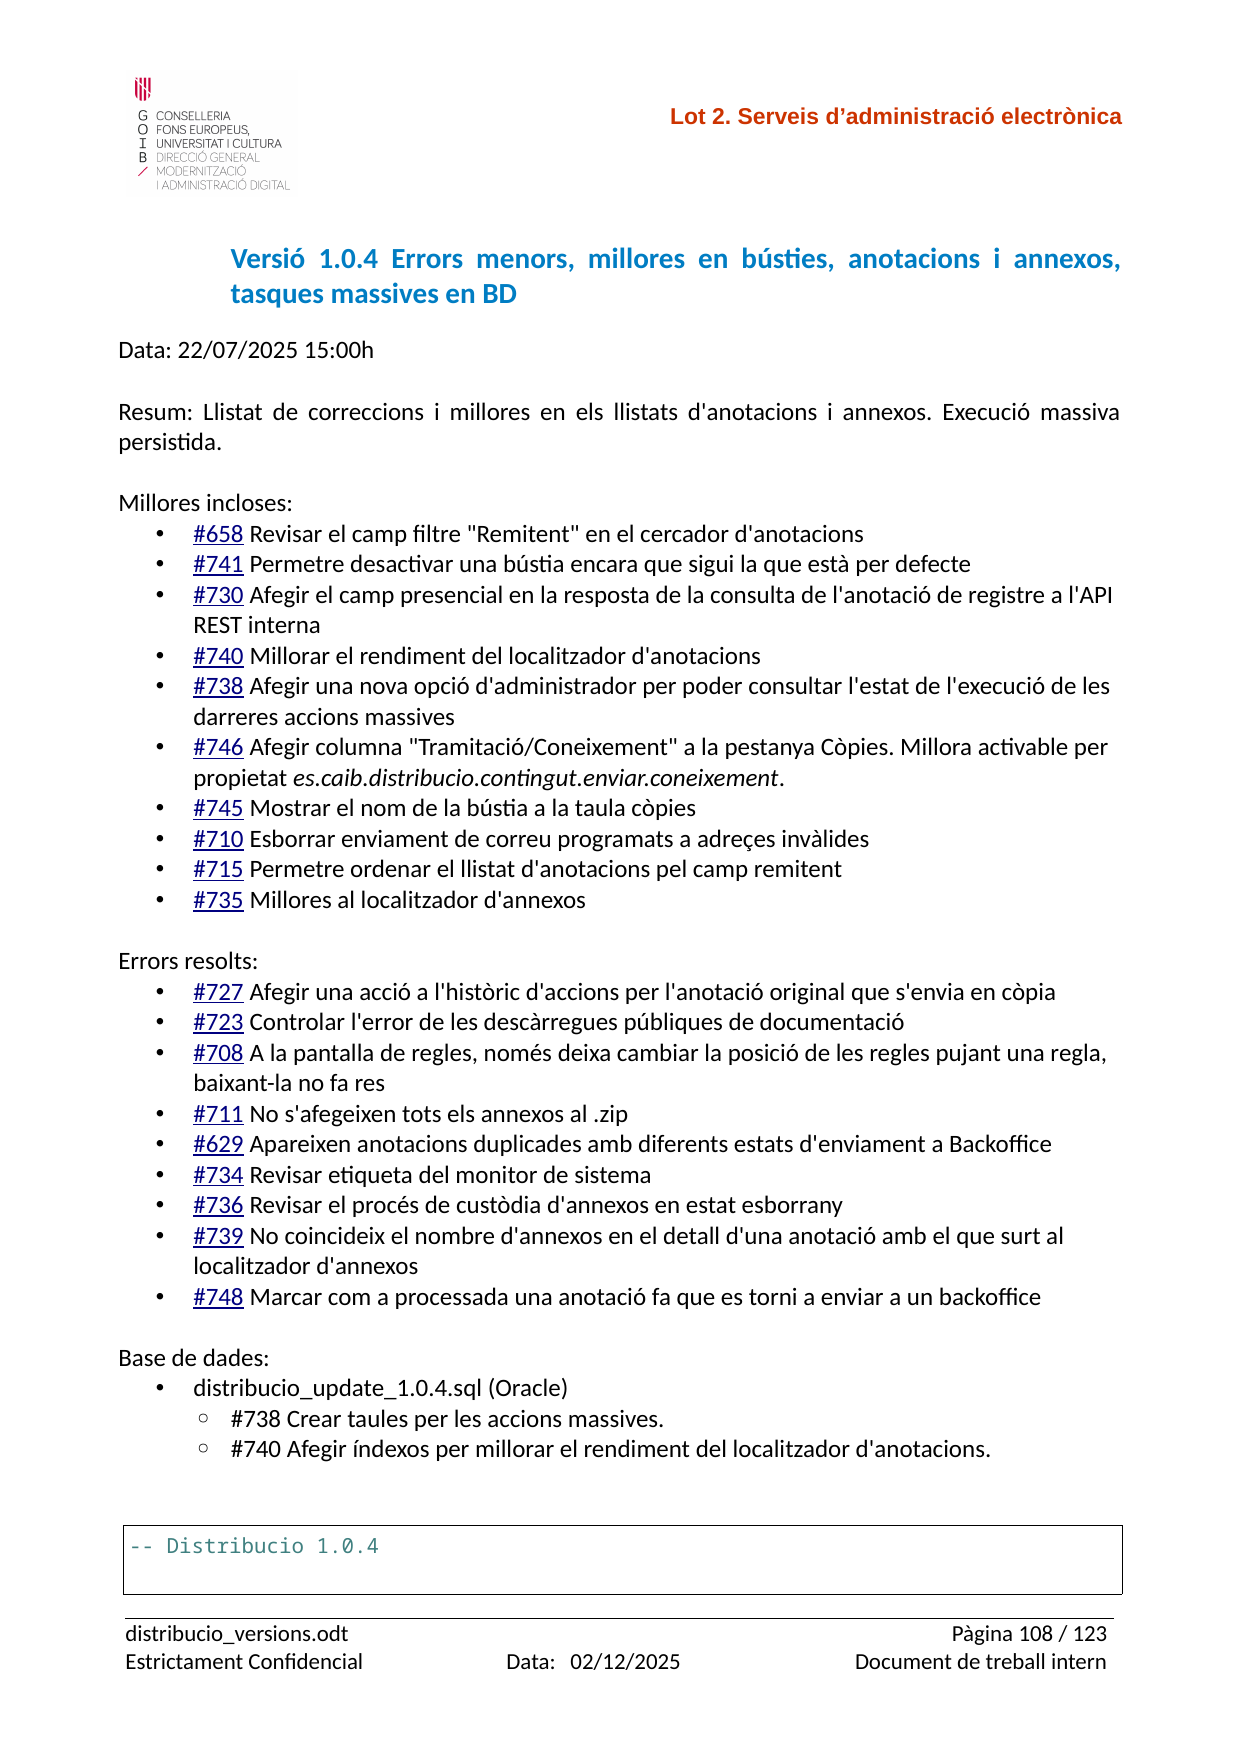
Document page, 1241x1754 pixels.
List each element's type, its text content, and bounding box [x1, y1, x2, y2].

list #741 Permetre desactivar una bústia encara que sigui la que està per defecte [156, 548, 1122, 579]
list #734 Revisar etiqueta del monitor de sistema [156, 1159, 1122, 1189]
list #727 Afegir una acció a l'històric d'accions per l'anotació original que s'envia en còpia [156, 976, 1122, 1006]
list #738 Afegir una nova opció d'administrador per poder consultar l'estat de l'execució de les darreres accions massives [156, 670, 1122, 731]
list #739 No coincideix el nombre d'annexos en el detall d'una anotació amb el que surt al localitzador d'annexos [156, 1220, 1122, 1281]
list #736 Revisar el procés de custòdia d'annexos en estat esborrany [156, 1189, 1122, 1220]
list distribucio_update_1.0.4.sql (Oracle) [156, 1372, 1122, 1403]
subtitle Versió 1.0.4 Errors menors, millores en bústies, anotacions i annexos, tasques massives en BD [153, 240, 1122, 311]
text Resum: Llistat de correccions i millores en els llistats d'anotacions i annexos. Execució massiva persistida. [118, 396, 1122, 457]
list #748 Marcar com a processada una anotació fa que es torni a enviar a un backoffice [156, 1281, 1122, 1311]
list #723 Controlar l'error de les descàrregues públiques de documentació [156, 1006, 1122, 1037]
list #629 Apareixen anotacions duplicades amb diferents estats d'enviament a Backoffice [156, 1128, 1122, 1159]
list #738 Crear taules per les accions massives. [193, 1403, 1122, 1433]
list #735 Millores al localitzador d'annexos [156, 884, 1122, 914]
list #740 Millorar el rendiment del localitzador d'anotacions [156, 640, 1122, 670]
list #711 No s'afegeixen tots els annexos al .zip [156, 1098, 1122, 1128]
list #715 Permetre ordenar el llistat d'anotacions pel camp remitent [156, 853, 1122, 884]
text Base de dades: [118, 1342, 1122, 1372]
text Millores incloses: [118, 487, 1122, 518]
list #710 Esborrar enviament de correu programats a adreçes invàlides [156, 823, 1122, 853]
table_header -- Distribucio 1.0.4 [124, 1526, 1122, 1593]
list #658 Revisar el camp filtre "Remitent" en el cercador d'anotacions [156, 518, 1122, 548]
list #740 Afegir índexos per millorar el rendiment del localitzador d'anotacions. [193, 1433, 1122, 1464]
list #746 Afegir columna "Tramitació/Coneixement" a la pestanya Còpies. Millora activable per propietat es.caib.distribucio.contingut.enviar.coneixement. [156, 731, 1122, 792]
text Data: 22/07/2025 15:00h [118, 335, 1122, 365]
list #708 A la pantalla de regles, només deixa cambiar la posició de les regles pujant una regla, baixant-la no fa res [156, 1037, 1122, 1098]
text Errors resolts: [118, 945, 1122, 976]
list #745 Mostrar el nom de la bústia a la taula còpies [156, 792, 1122, 823]
list #730 Afegir el camp presencial en la resposta de la consulta de l'anotació de registre a l'API REST interna [156, 579, 1122, 640]
picture [126, 70, 299, 197]
